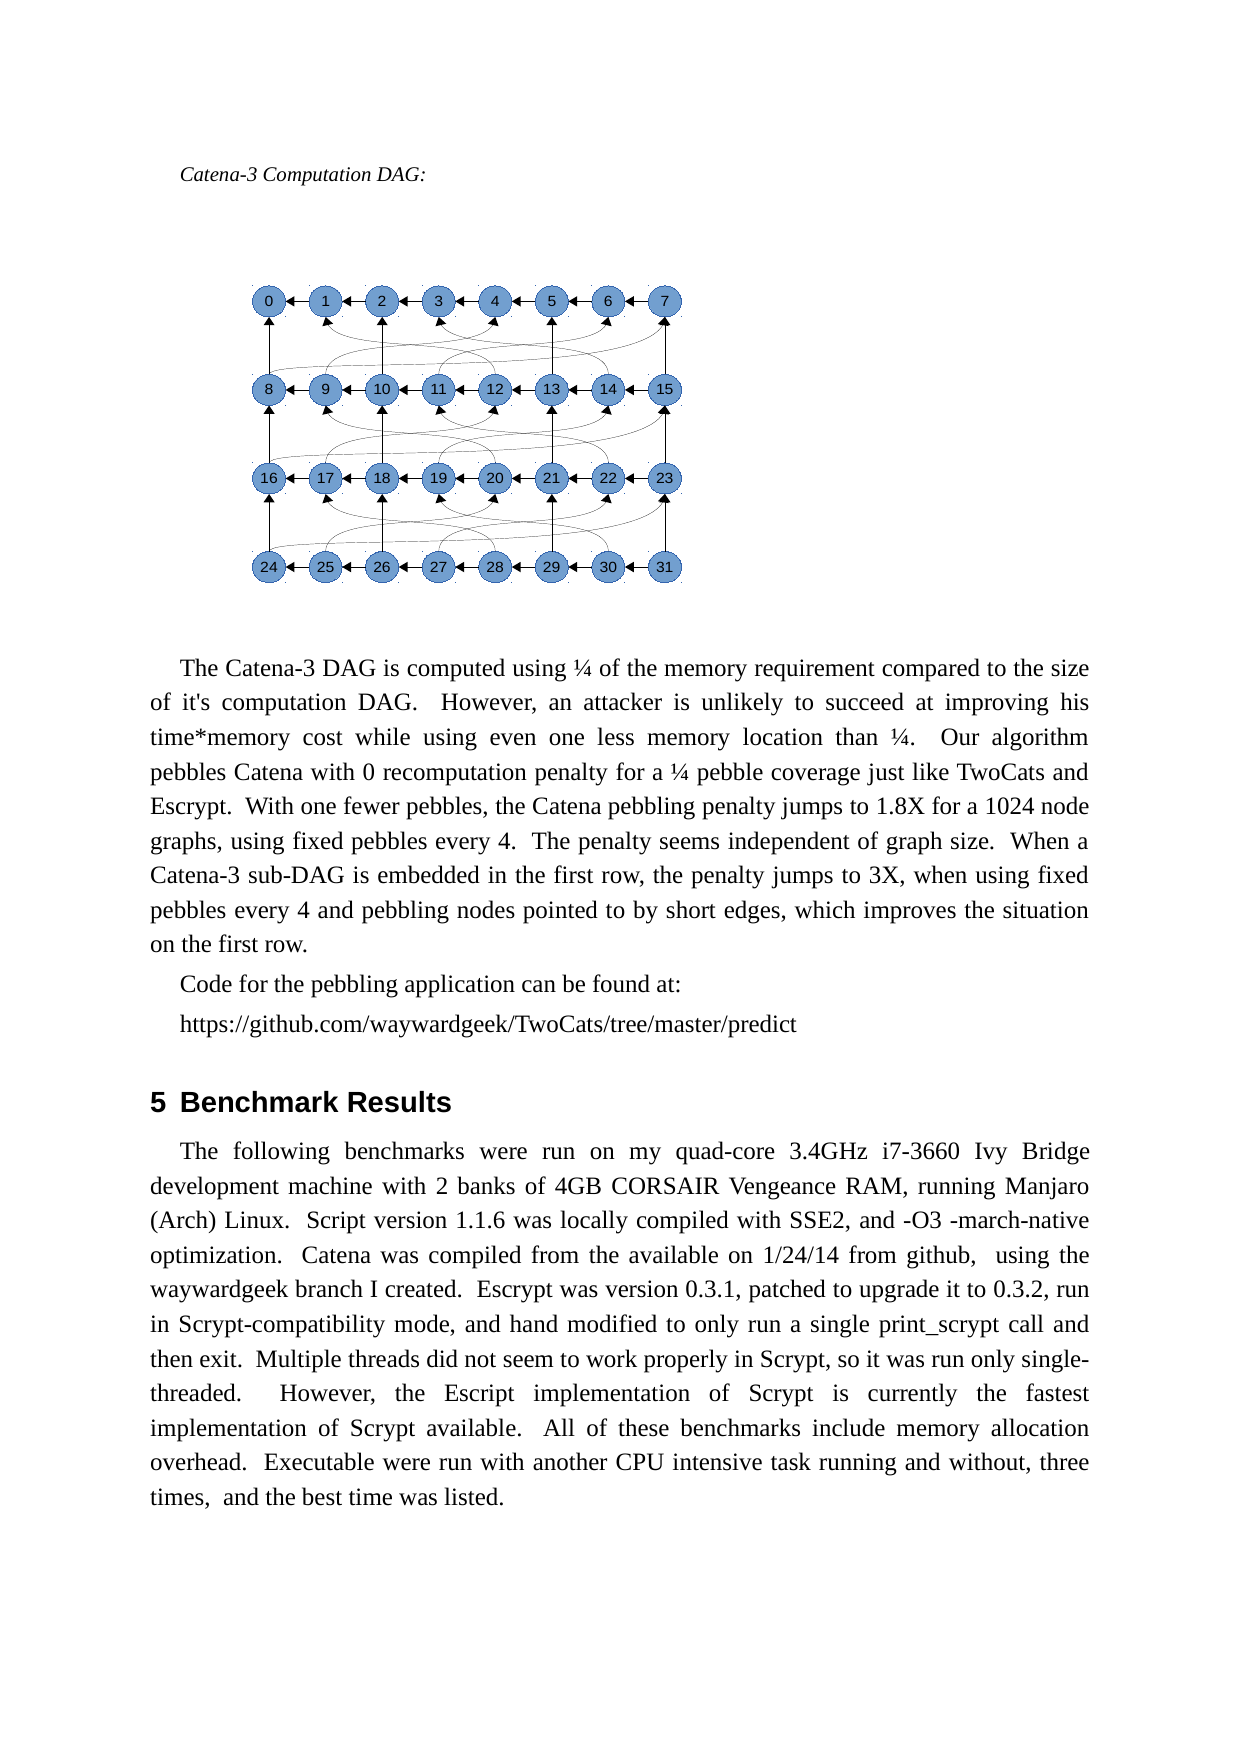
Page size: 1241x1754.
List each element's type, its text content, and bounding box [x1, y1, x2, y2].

subtitle Benchmark Results [150, 1086, 1091, 1119]
text The following benchmarks were run on my quad-core 3.4GHz i7-3660 Ivy Bridge development machine with 2 banks of 4GB CORSAIR Vengeance RAM, running Manjaro (Arch) Linux. Script version 1.1.6 was locally compiled with SSE2, and -O3 -march-native optimization. Catena was compiled from the available on 1/24/14 from github, using the waywardgeek branch I created. Escrypt was version 0.3.1, patched to upgrade it to 0.3.2, run in Scrypt-compatibility mode, and hand modified to only run a single print_scrypt call and then exit. Multiple threads did not seem to work properly in Scrypt, so it was run only single-threaded. However, the Escript implementation of Scrypt is currently the fastest implementation of Scrypt available. All of these benchmarks include memory allocation overhead. Executable were run with another CPU intensive task running and without, three times, and the best time was listed. [150, 1137, 1091, 1511]
text https://github.com/waywardgeek/TwoCats/tree/master/predict [150, 1010, 1091, 1038]
text Catena-3 Computation DAG: [179, 162, 799, 186]
text The Catena-3 DAG is computed using ¼ of the memory requirement compared to the size of it's computation DAG. However, an attacker is unlikely to succeed at improving his time*memory cost while using even one less memory location than ¼. Our algorithm pebbles Catena with 0 recomputation penalty for a ¼ pebble coverage just like TwoCats and Escrypt. With one fewer pebbles, the Catena pebbling penalty jumps to 1.8X for a 1024 node graphs, using fixed pebbles every 4. The penalty seems independent of graph size. When a Catena-3 sub-DAG is embedded in the first row, the penalty jumps to 3X, when using fixed pebbles every 4 and pebbling nodes pointed to by short edges, which improves the situation on the first row. [150, 654, 1091, 958]
text Code for the pebbling application can be found at: [150, 970, 1091, 998]
